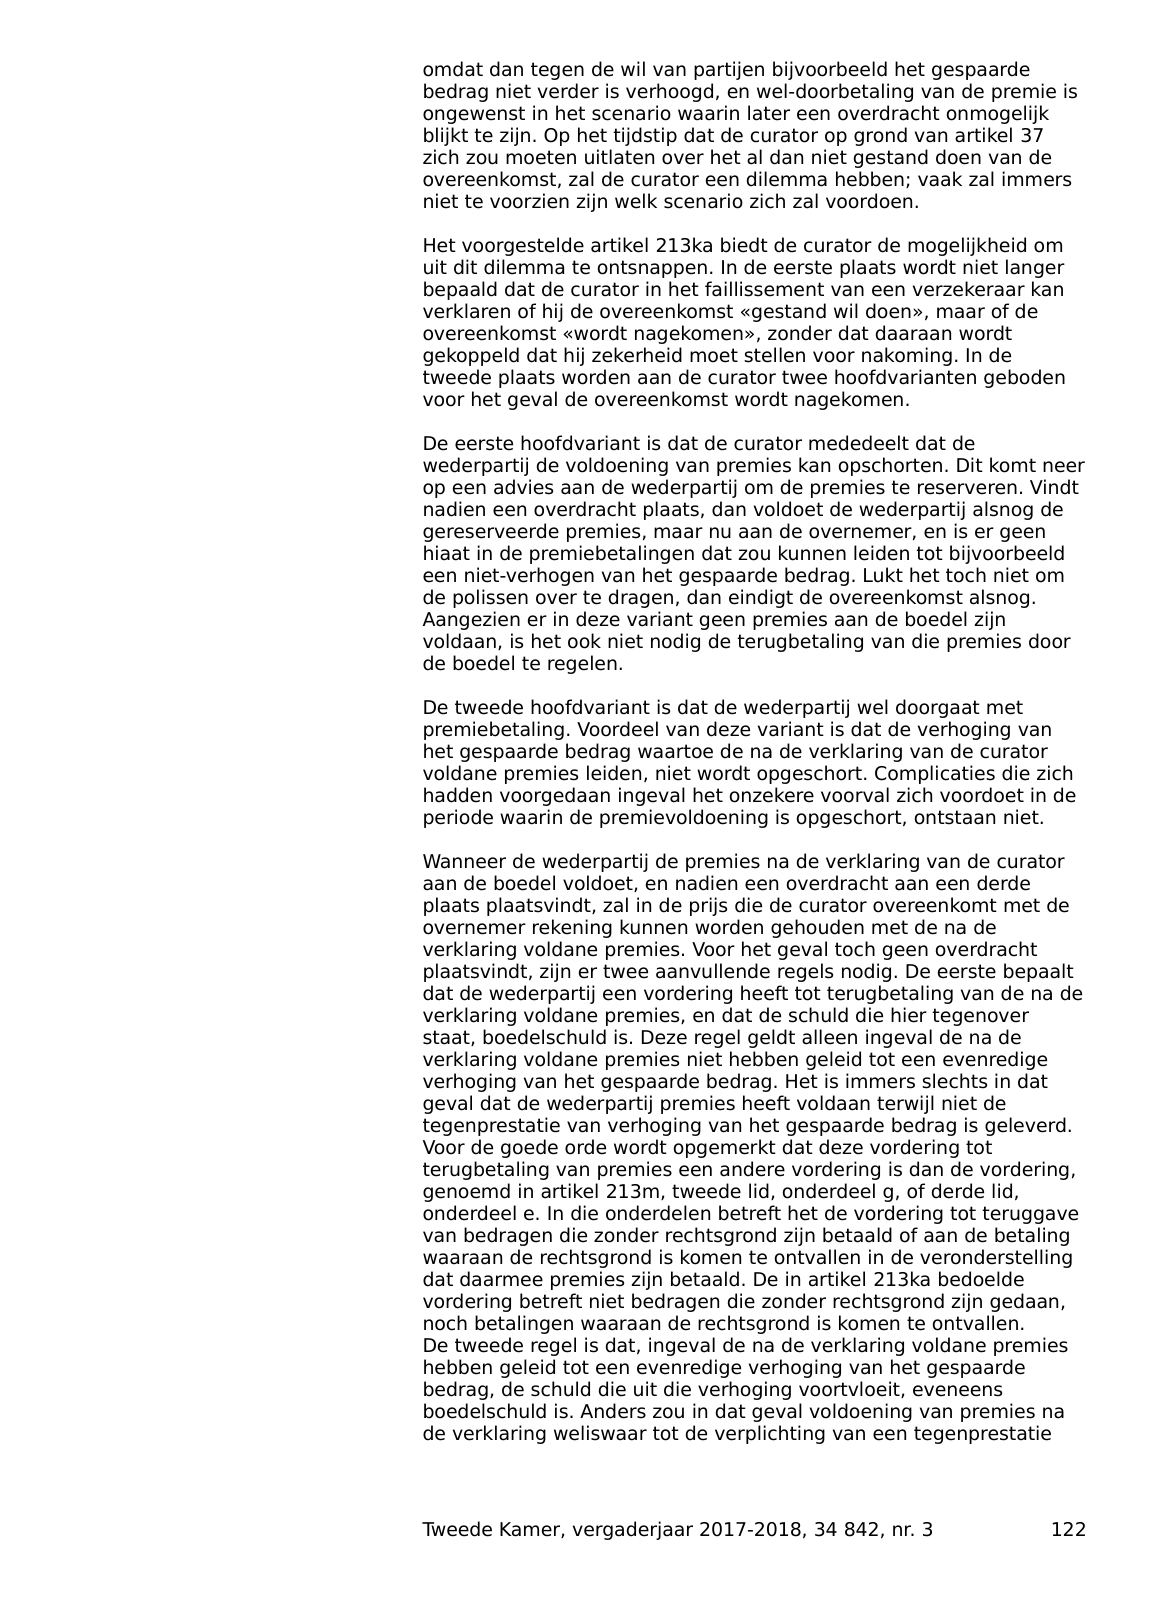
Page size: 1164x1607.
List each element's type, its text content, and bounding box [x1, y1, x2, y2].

text Het voorgestelde artikel 213ka biedt de curator de mogelijkheid om uit dit dilemma te ontsnappen. In de eerste plaats wordt niet langer bepaald dat de curator in het faillissement van een verzekeraar kan verklaren of hij de overeenkomst «gestand wil doen», maar of de overeenkomst «wordt nagekomen», zonder dat daaraan wordt gekoppeld dat hij zekerheid moet stellen voor nakoming. In de tweede plaats worden aan de curator twee hoofdvarianten geboden voor het geval de overeenkomst wordt nagekomen. [422, 235, 1087, 411]
text omdat dan tegen de wil van partijen bijvoorbeeld het gespaarde bedrag niet verder is verhoogd, en wel-doorbetaling van de premie is ongewenst in het scenario waarin later een overdracht onmogelijk blijkt te zijn. Op het tijdstip dat de curator op grond van artikel 37 zich zou moeten uitlaten over het al dan niet gestand doen van de overeenkomst, zal de curator een dilemma hebben; vaak zal immers niet te voorzien zijn welk scenario zich zal voordoen. [422, 59, 1087, 213]
text De eerste hoofdvariant is dat de curator mededeelt dat de wederpartij de voldoening van premies kan opschorten. Dit komt neer op een advies aan de wederpartij om de premies te reserveren. Vindt nadien een overdracht plaats, dan voldoet de wederpartij alsnog de gereserveerde premies, maar nu aan de overnemer, en is er geen hiaat in de premiebetalingen dat zou kunnen leiden tot bijvoorbeeld een niet-verhogen van het gespaarde bedrag. Lukt het toch niet om de polissen over te dragen, dan eindigt de overeenkomst alsnog. Aangezien er in deze variant geen premies aan de boedel zijn voldaan, is het ook niet nodig de terugbetaling van die premies door de boedel te regelen. [422, 433, 1087, 675]
text Wanneer de wederpartij de premies na de verklaring van de curator aan de boedel voldoet, en nadien een overdracht aan een derde plaats plaatsvindt, zal in de prijs die de curator overeenkomt met de overnemer rekening kunnen worden gehouden met de na de verklaring voldane premies. Voor het geval toch geen overdracht plaatsvindt, zijn er twee aanvullende regels nodig. De eerste bepaalt dat de wederpartij een vordering heeft tot terugbetaling van de na de verklaring voldane premies, en dat de schuld die hier tegenover staat, boedelschuld is. Deze regel geldt alleen ingeval de na de verklaring voldane premies niet hebben geleid tot een evenredige verhoging van het gespaarde bedrag. Het is immers slechts in dat geval dat de wederpartij premies heeft voldaan terwijl niet de tegenprestatie van verhoging van het gespaarde bedrag is geleverd. Voor de goede orde wordt opgemerkt dat deze vordering tot terugbetaling van premies een andere vordering is dan de vordering, genoemd in artikel 213m, tweede lid, onderdeel g, of derde lid, onderdeel e. In die onderdelen betreft het de vordering tot teruggave van bedragen die zonder rechtsgrond zijn betaald of aan de betaling waaraan de rechtsgrond is komen te ontvallen in de veronderstelling dat daarmee premies zijn betaald. De in artikel 213ka bedoelde vordering betreft niet bedragen die zonder rechtsgrond zijn gedaan, noch betalingen waaraan de rechtsgrond is komen te ontvallen. [422, 851, 1087, 1335]
text De tweede hoofdvariant is dat de wederpartij wel doorgaat met premiebetaling. Voordeel van deze variant is dat de verhoging van het gespaarde bedrag waartoe de na de verklaring van de curator voldane premies leiden, niet wordt opgeschort. Complicaties die zich hadden voorgedaan ingeval het onzekere voorval zich voordoet in de periode waarin de premievoldoening is opgeschort, ontstaan niet. [422, 697, 1087, 829]
text De tweede regel is dat, ingeval de na de verklaring voldane premies hebben geleid tot een evenredige verhoging van het gespaarde bedrag, de schuld die uit die verhoging voortvloeit, eveneens boedelschuld is. Anders zou in dat geval voldoening van premies na de verklaring weliswaar tot de verplichting van een tegenprestatie [422, 1335, 1087, 1444]
